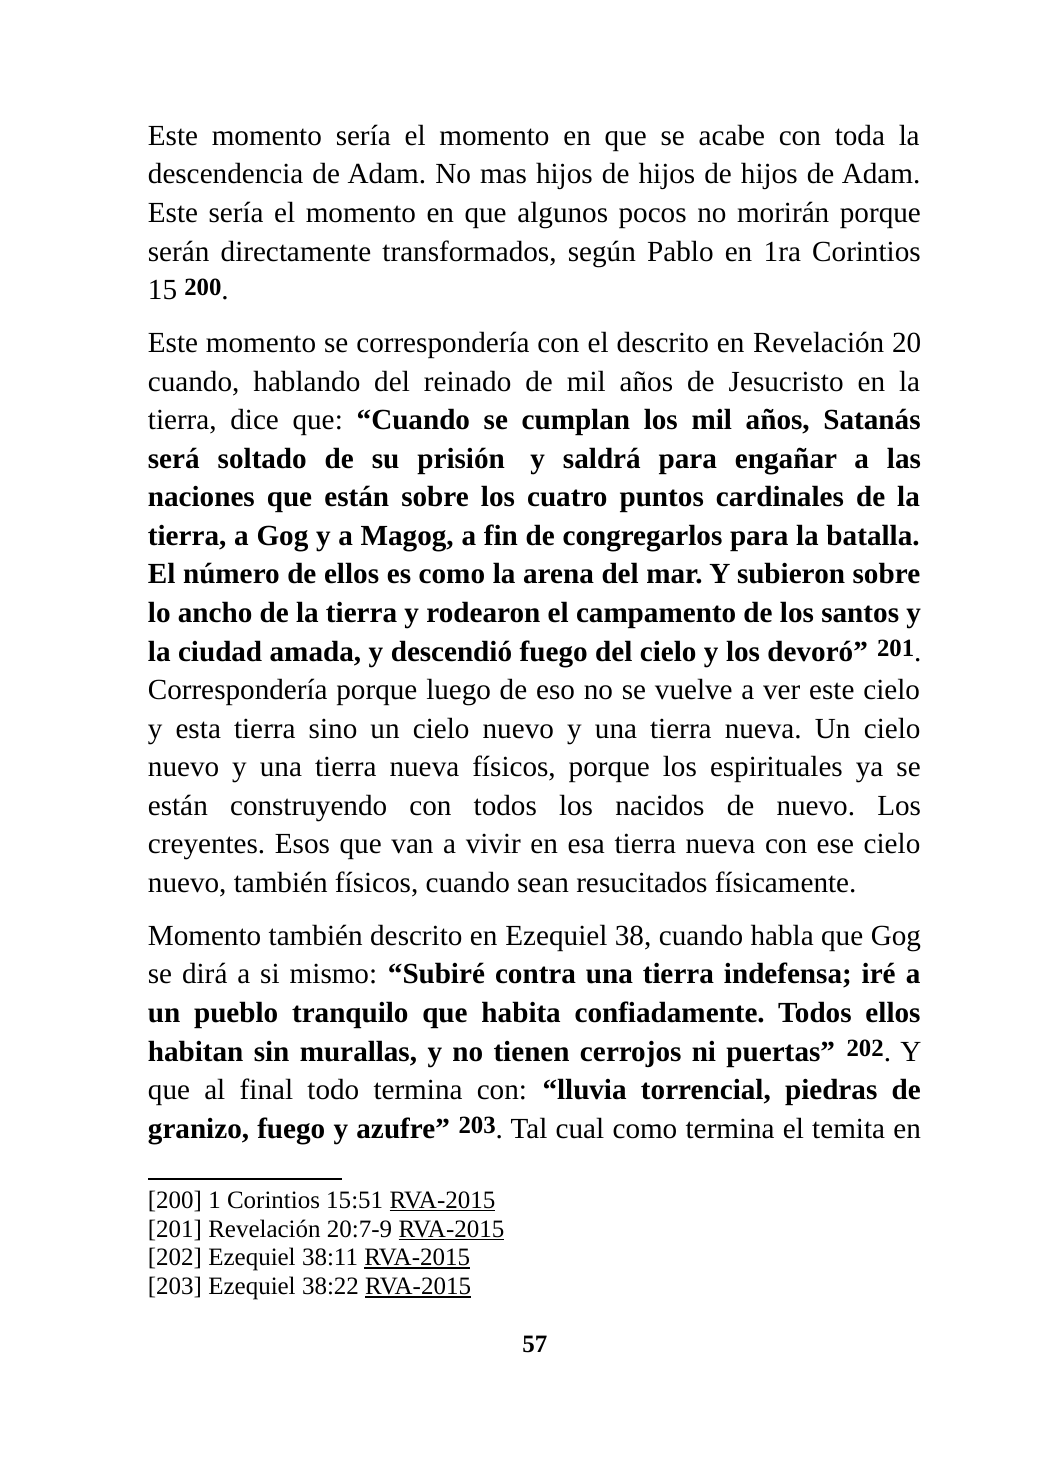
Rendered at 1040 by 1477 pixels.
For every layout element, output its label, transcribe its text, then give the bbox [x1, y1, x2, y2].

text Momento también descrito en Ezequiel 38, cuando habla que Gog se dirá a si mismo: “Subiré contra una tierra indefensa; iré a un pueblo tranquilo que habita confiadamente. Todos ellos habitan sin murallas, y no tienen cerrojos ni puertas” . Y que al final todo termina con: “lluvia torrencial, piedras de granizo, fuego y azufre” . Tal cual como termina el temita en [148, 918, 921, 1144]
text Revelación 20:7-9 RVA-2015 [148, 1214, 921, 1242]
text Este momento se correspondería con el descrito en Revelación 20 cuando, hablando del reinado de mil años de Jesucristo en la tierra, dice que: “Cuando se cumplan los mil años, Satanás será soltado de su prisión y saldrá para engañar a las naciones que están sobre los cuatro puntos cardinales de la tierra, a Gog y a Magog, a fin de congregarlos para la batalla. El número de ellos es como la arena del mar. Y subieron sobre lo ancho de la tierra y rodearon el campamento de los santos y la ciudad amada, y descendió fuego del cielo y los devoró” . Correspondería porque luego de eso no se vuelve a ver este cielo y esta tierra sino un cielo nuevo y una tierra nueva. Un cielo nuevo y una tierra nueva físicos, porque los espirituales ya se están construyendo con todos los nacidos de nuevo. Los creyentes. Esos que van a vivir en esa tierra nueva con ese cielo nuevo, también físicos, cuando sean resucitados físicamente. [148, 325, 921, 898]
text Este momento sería el momento en que se acabe con toda la descendencia de Adam. No mas hijos de hijos de hijos de Adam. Este sería el momento en que algunos pocos no morirán porque serán directamente transformados, según Pablo en 1ra Corintios 15 . [148, 118, 921, 306]
text Ezequiel 38:22 RVA-2015 [148, 1271, 921, 1300]
text 1 Corintios 15:51 RVA-2015 [148, 1185, 921, 1214]
text Ezequiel 38:11 RVA-2015 [148, 1242, 921, 1271]
